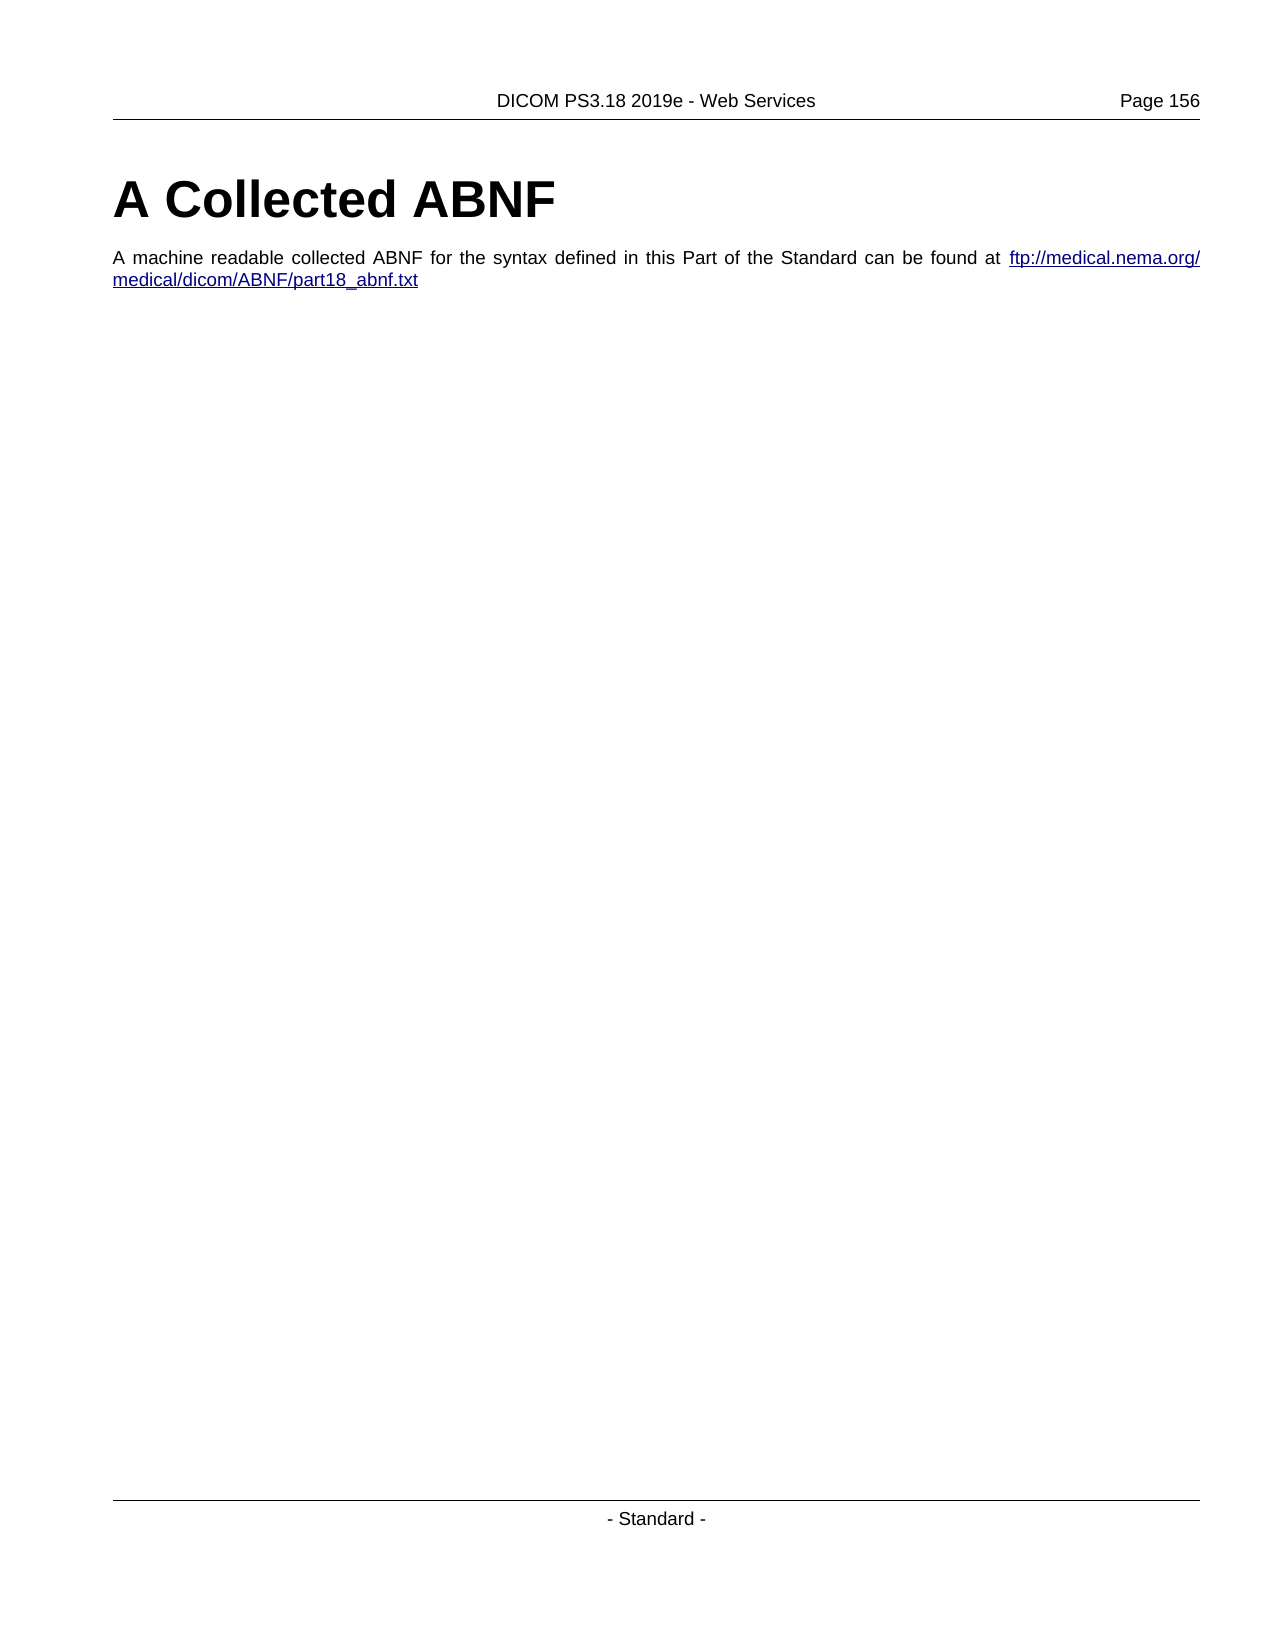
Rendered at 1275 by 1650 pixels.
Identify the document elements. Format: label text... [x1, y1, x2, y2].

text A Collected ABNF [112, 169, 1200, 228]
text A machine readable collected ABNF for the syntax defined in this Part of the Standard can be found at ftp://​medical.nema.org/​medical/​dicom/​ABNF/​part18_abnf.txt [112, 247, 1200, 290]
